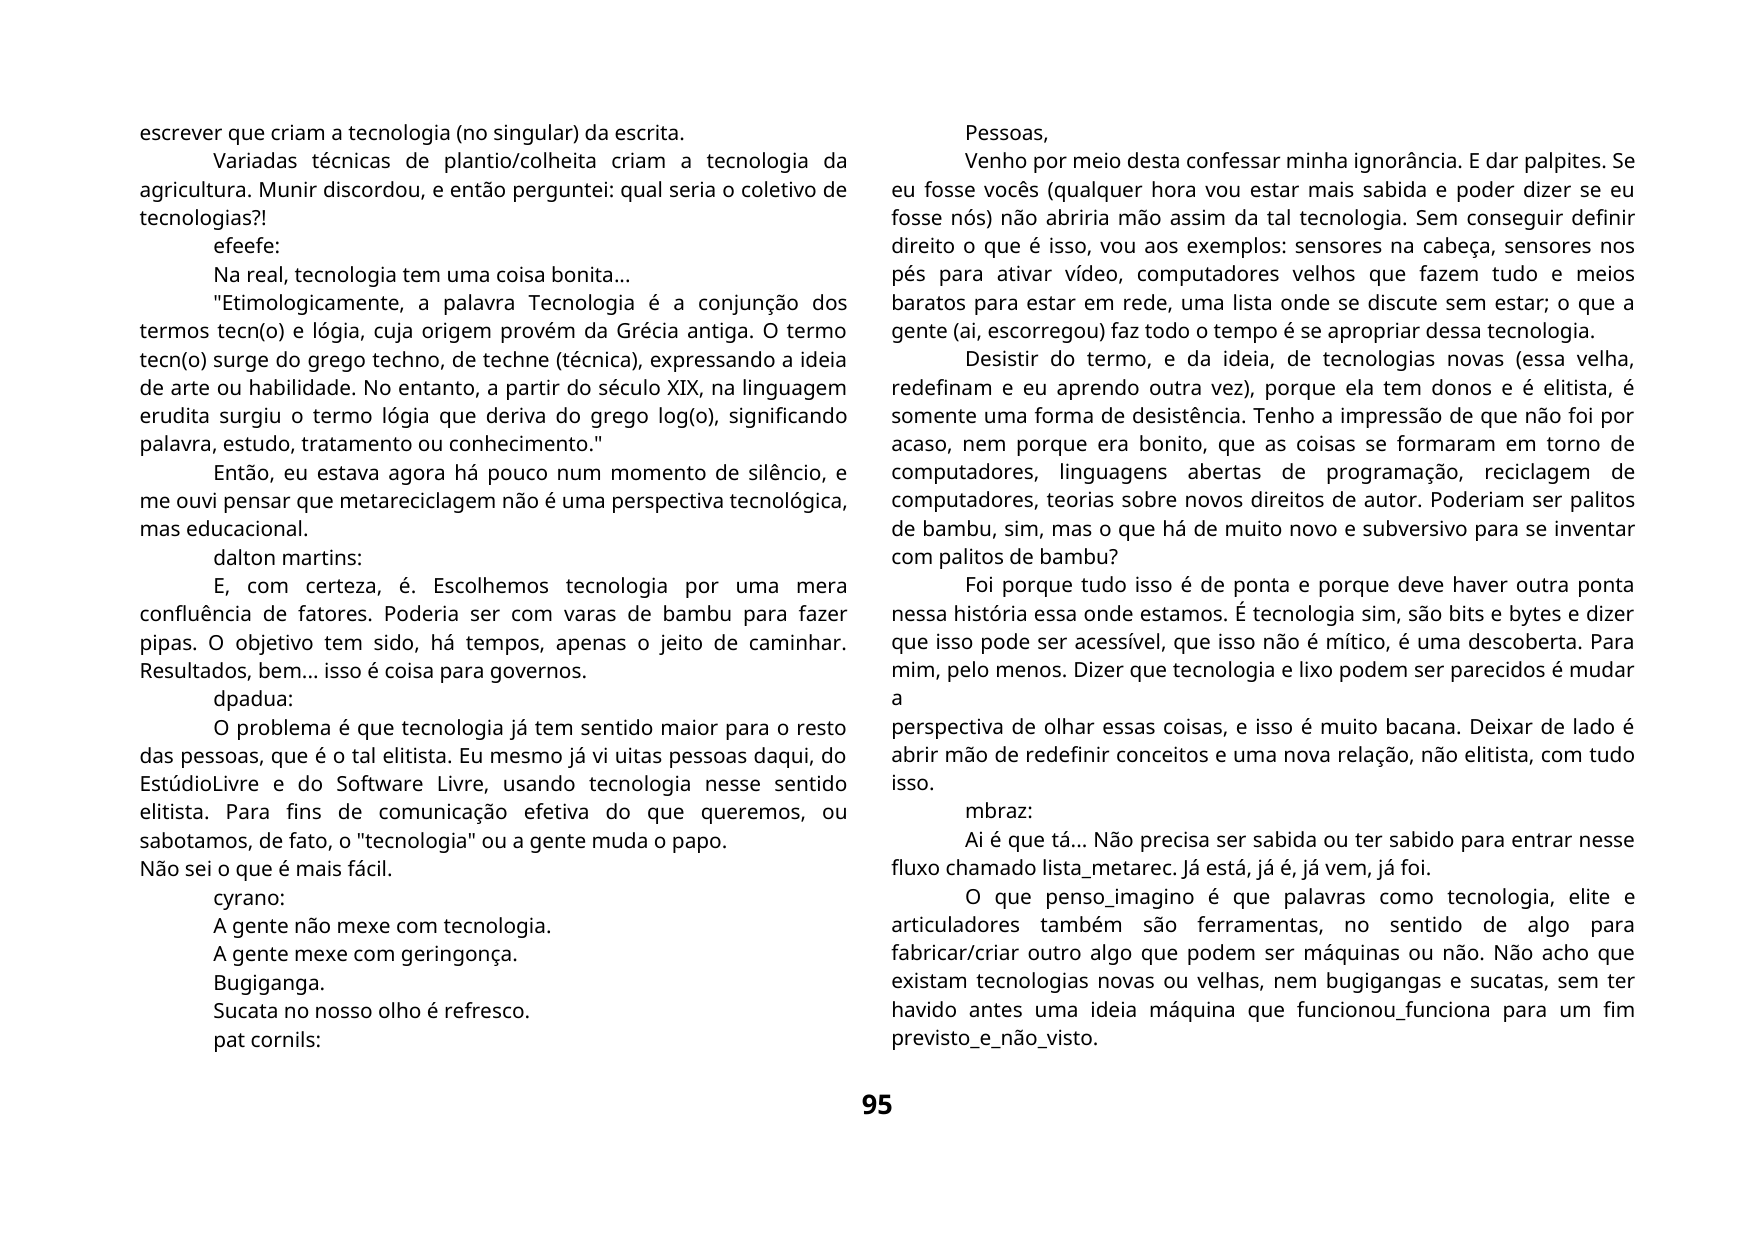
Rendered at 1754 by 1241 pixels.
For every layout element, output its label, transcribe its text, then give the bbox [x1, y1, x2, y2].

text "Etimologicamente, a palavra Tecnologia é a conjunção dos termos tecn(o) e lógia, cuja origem provém da Grécia antiga. O termo tecn(o) surge do grego techno, de techne (técnica), expressando a ideia de arte ou habilidade. No entanto, a partir do século XIX, na linguagem erudita surgiu o termo lógia que deriva do grego log(o), significando palavra, estudo, tratamento ou conhecimento." [139, 288, 848, 458]
text cyrano: [139, 883, 848, 911]
text E, com certeza, é. Escolhemos tecnologia por uma mera confluência de fatores. Poderia ser com varas de bambu para fazer pipas. O objetivo tem sido, há tempos, apenas o jeito de caminhar. Resultados, bem... isso é coisa para governos. [139, 571, 848, 684]
text A gente mexe com geringonça. [139, 939, 848, 968]
text O que penso_imagino é que palavras como tecnologia, elite e articuladores também são ferramentas, no sentido de algo para fabricar/criar outro algo que podem ser máquinas ou não. Não acho que existam tecnologias novas ou velhas, nem bugigangas e sucatas, sem ter havido antes uma ideia máquina que funcionou_funciona para um fim previsto_e_não_visto. [891, 882, 1636, 1051]
text perspectiva de olhar essas coisas, e isso é muito bacana. Deixar de lado é abrir mão de redefinir conceitos e uma nova relação, não elitista, com tudo isso. [891, 712, 1636, 797]
text escrever que criam a tecnologia (no singular) da escrita. [139, 118, 848, 147]
text Venho por meio desta confessar minha ignorância. E dar palpites. Se eu fosse vocês (qualquer hora vou estar mais sabida e poder dizer se eu fosse nós) não abriria mão assim da tal tecnologia. Sem conseguir definir direito o que é isso, vou aos exemplos: sensores na cabeça, sensores nos pés para ativar vídeo, computadores velhos que fazem tudo e meios baratos para estar em rede, uma lista onde se discute sem estar; o que a gente (ai, escorregou) faz todo o tempo é se apropriar dessa tecnologia. [891, 147, 1636, 344]
text Bugiganga. [139, 968, 848, 996]
text O problema é que tecnologia já tem sentido maior para o resto das pessoas, que é o tal elitista. Eu mesmo já vi uitas pessoas daqui, do EstúdioLivre e do Software Livre, usando tecnologia nesse sentido elitista. Para fins de comunicação efetiva do que queremos, ou sabotamos, de fato, o "tecnologia" ou a gente muda o papo. [139, 713, 848, 854]
text mbraz: [891, 797, 1636, 825]
text Variadas técnicas de plantio/colheita criam a tecnologia da agricultura. Munir discordou, e então perguntei: qual seria o coletivo de tecnologias?! [139, 147, 848, 231]
text dalton martins: [139, 543, 848, 571]
text Então, eu estava agora há pouco num momento de silêncio, e me ouvi pensar que metareciclagem não é uma perspectiva tecnológica, mas educacional. [139, 458, 848, 543]
text Sucata no nosso olho é refresco. [139, 996, 848, 1025]
text Ai é que tá... Não precisa ser sabida ou ter sabido para entrar nesse fluxo chamado lista_metarec. Já está, já é, já vem, já foi. [891, 825, 1636, 882]
text Na real, tecnologia tem uma coisa bonita... [139, 260, 848, 288]
text dpadua: [139, 684, 848, 713]
text Pessoas, [891, 118, 1636, 147]
text efeefe: [139, 231, 848, 260]
text Não sei o que é mais fácil. [139, 854, 848, 883]
text A gente não mexe com tecnologia. [139, 911, 848, 939]
text pat cornils: [139, 1025, 848, 1053]
text Desistir do termo, e da ideia, de tecnologias novas (essa velha, redefinam e eu aprendo outra vez), porque ela tem donos e é elitista, é somente uma forma de desistência. Tenho a impressão de que não foi por acaso, nem porque era bonito, que as coisas se formaram em torno de computadores, linguagens abertas de programação, reciclagem de computadores, teorias sobre novos direitos de autor. Poderiam ser palitos de bambu, sim, mas o que há de muito novo e subversivo para se inventar com palitos de bambu? [891, 344, 1636, 570]
text Foi porque tudo isso é de ponta e porque deve haver outra ponta nessa história essa onde estamos. É tecnologia sim, são bits e bytes e dizer que isso pode ser acessível, que isso não é mítico, é uma descoberta. Para mim, pelo menos. Dizer que tecnologia e lixo podem ser parecidos é mudar a [891, 570, 1636, 712]
